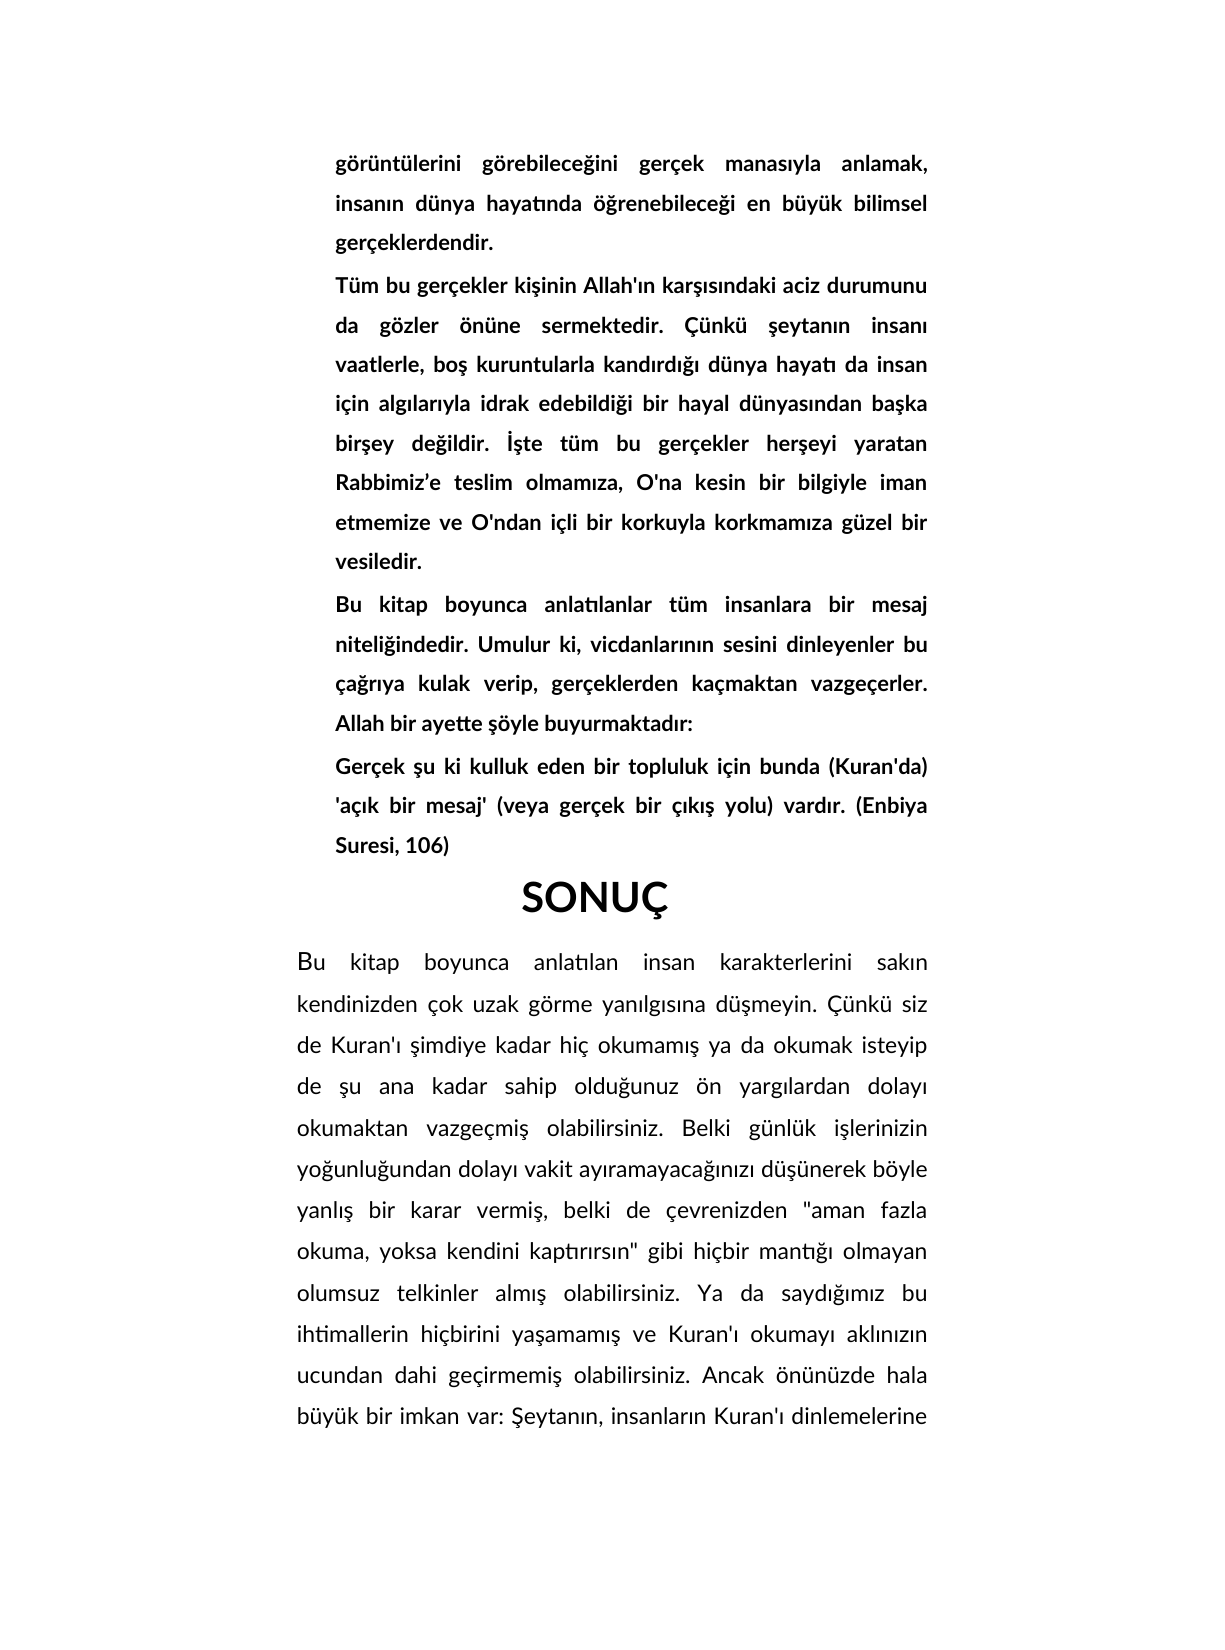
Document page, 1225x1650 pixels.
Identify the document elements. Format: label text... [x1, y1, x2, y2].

text Tüm bu gerçekler kişinin Allah'ın karşısındaki aciz durumunu da gözler önüne sermektedir. Çünkü şeytanın insanı vaatlerle, boş kuruntularla kandırdığı dünya hayatı da insan için algılarıyla idrak edebildiği bir hayal dünyasından başka birşey değildir. İşte tüm bu gerçekler herşeyi yaratan Rabbimiz’e teslim olmamıza, O'na kesin bir bilgiyle iman etmemize ve O'ndan içli bir korkuyla korkmamıza güzel bir vesiledir. [335, 272, 928, 574]
text Bu kitap boyunca anlatılanlar tüm insanlara bir mesaj niteliğindedir. Umulur ki, vicdanlarının sesini dinleyenler bu çağrıya kulak verip, gerçeklerden kaçmaktan vazgeçerler. Allah bir ayette şöyle buyurmaktadır: [335, 591, 928, 736]
text Bu kitap boyunca anlatılan insan karakterlerini sakın kendinizden çok uzak görme yanılgısına düşmeyin. Çünkü siz de Kuran'ı şimdiye kadar hiç okumamış ya da okumak isteyip de şu ana kadar sahip olduğunuz ön yargılardan dolayı okumaktan vazgeçmiş olabilirsiniz. Belki günlük işlerinizin yoğunluğundan dolayı vakit ayıramayacağınızı düşünerek böyle yanlış bir karar vermiş, belki de çevrenizden "aman fazla okuma, yoksa kendini kaptırırsın" gibi hiçbir mantığı olmayan olumsuz telkinler almış olabilirsiniz. Ya da saydığımız bu ihtimallerin hiçbirini yaşamamış ve Kuran'ı okumayı aklınızın ucundan dahi geçirmemiş olabilirsiniz. Ancak önünüzde hala büyük bir imkan var: Şeytanın, insanların Kuran'ı dinlemelerine [297, 946, 928, 1430]
text SONUÇ [261, 871, 928, 921]
text görüntülerini görebileceğini gerçek manasıyla anlamak, insanın dünya hayatında öğrenebileceği en büyük bilimsel gerçeklerdendir. [335, 150, 928, 255]
text Gerçek şu ki kulluk eden bir topluluk için bunda (Kuran'da) 'açık bir mesaj' (veya gerçek bir çıkış yolu) vardır. (Enbiya Suresi, 106) [335, 753, 928, 858]
